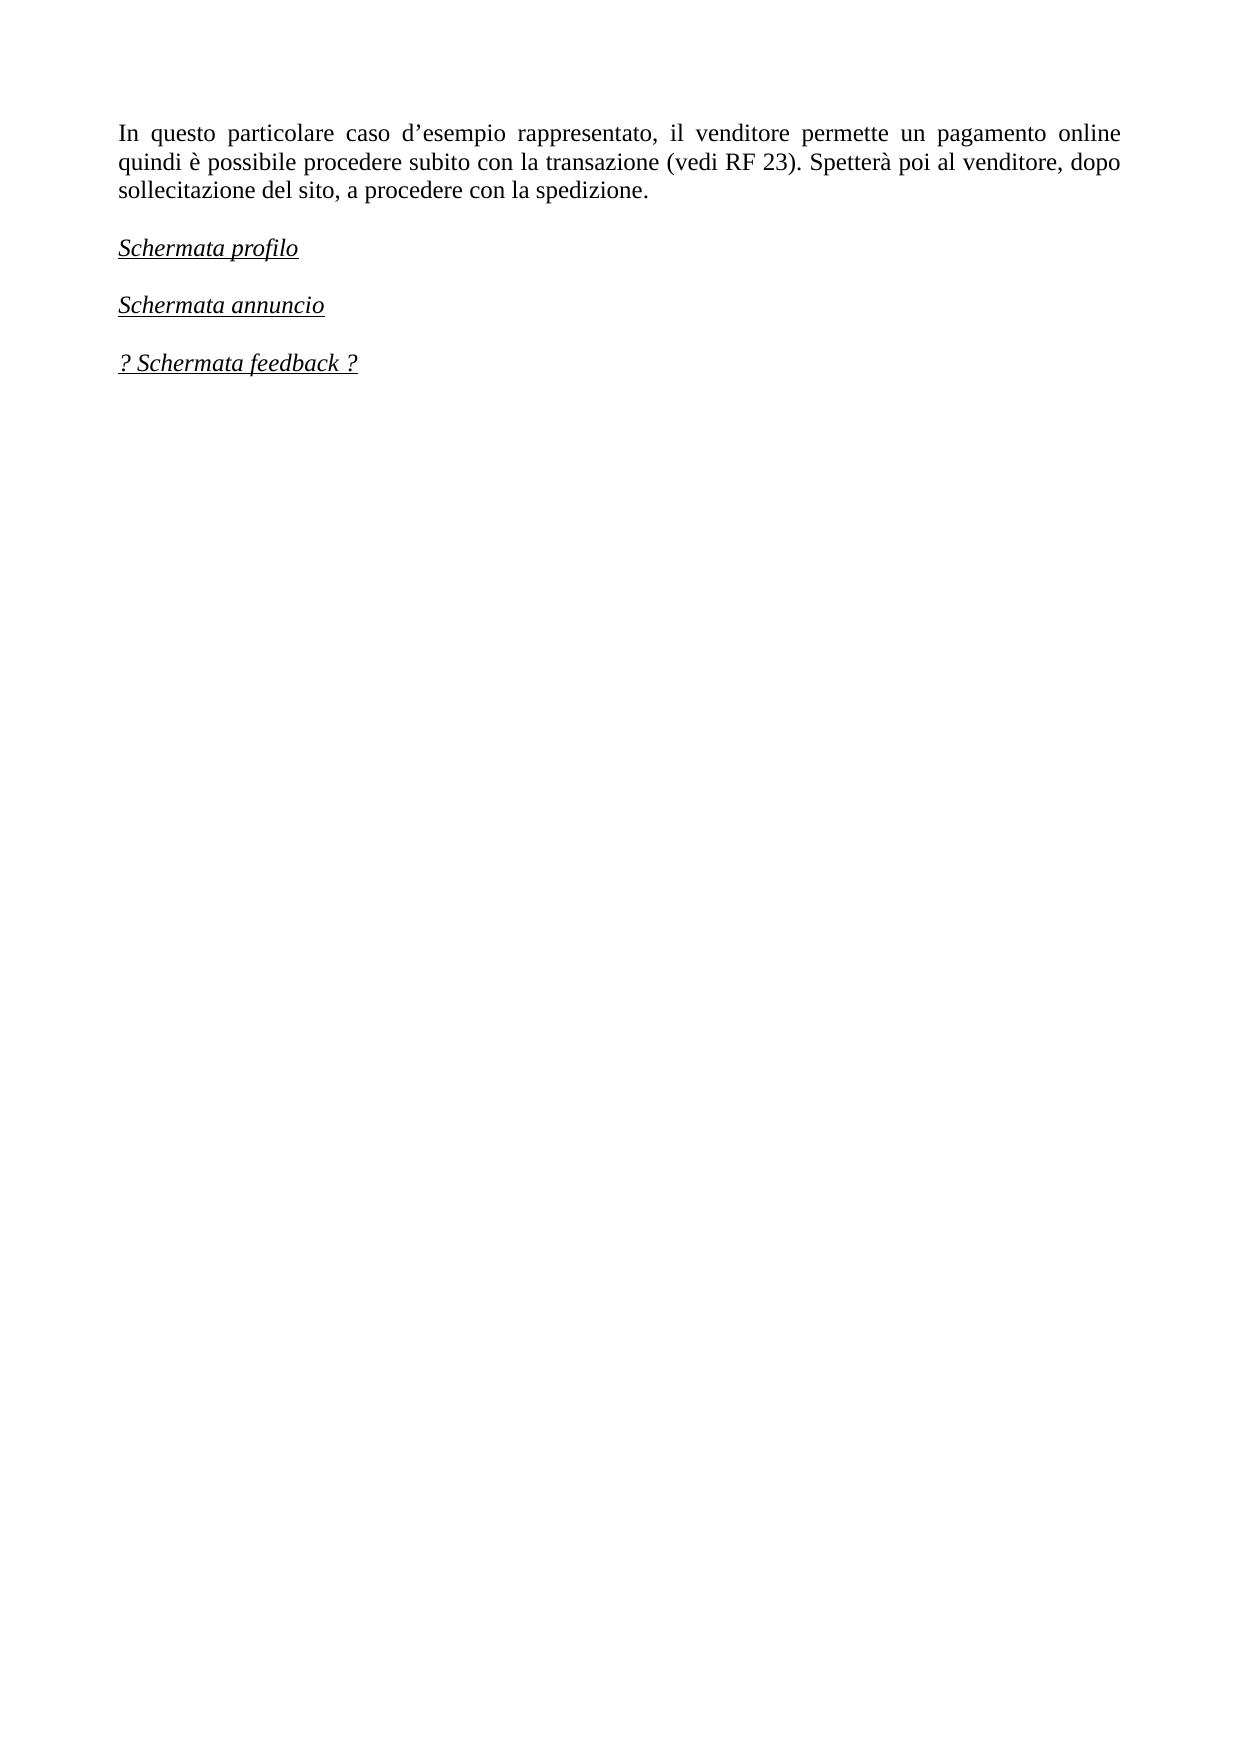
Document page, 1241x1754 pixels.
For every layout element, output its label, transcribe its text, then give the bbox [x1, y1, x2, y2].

text ? Schermata feedback ? [118, 348, 1122, 377]
text Schermata annuncio [118, 291, 1122, 319]
text In questo particolare caso d’esempio rappresentato, il venditore permette un pagamento online quindi è possibile procedere subito con la transazione (vedi RF 23). Spetterà poi al venditore, dopo sollecitazione del sito, a procedere con la spedizione. [118, 118, 1122, 204]
text Schermata profilo [118, 233, 1122, 262]
